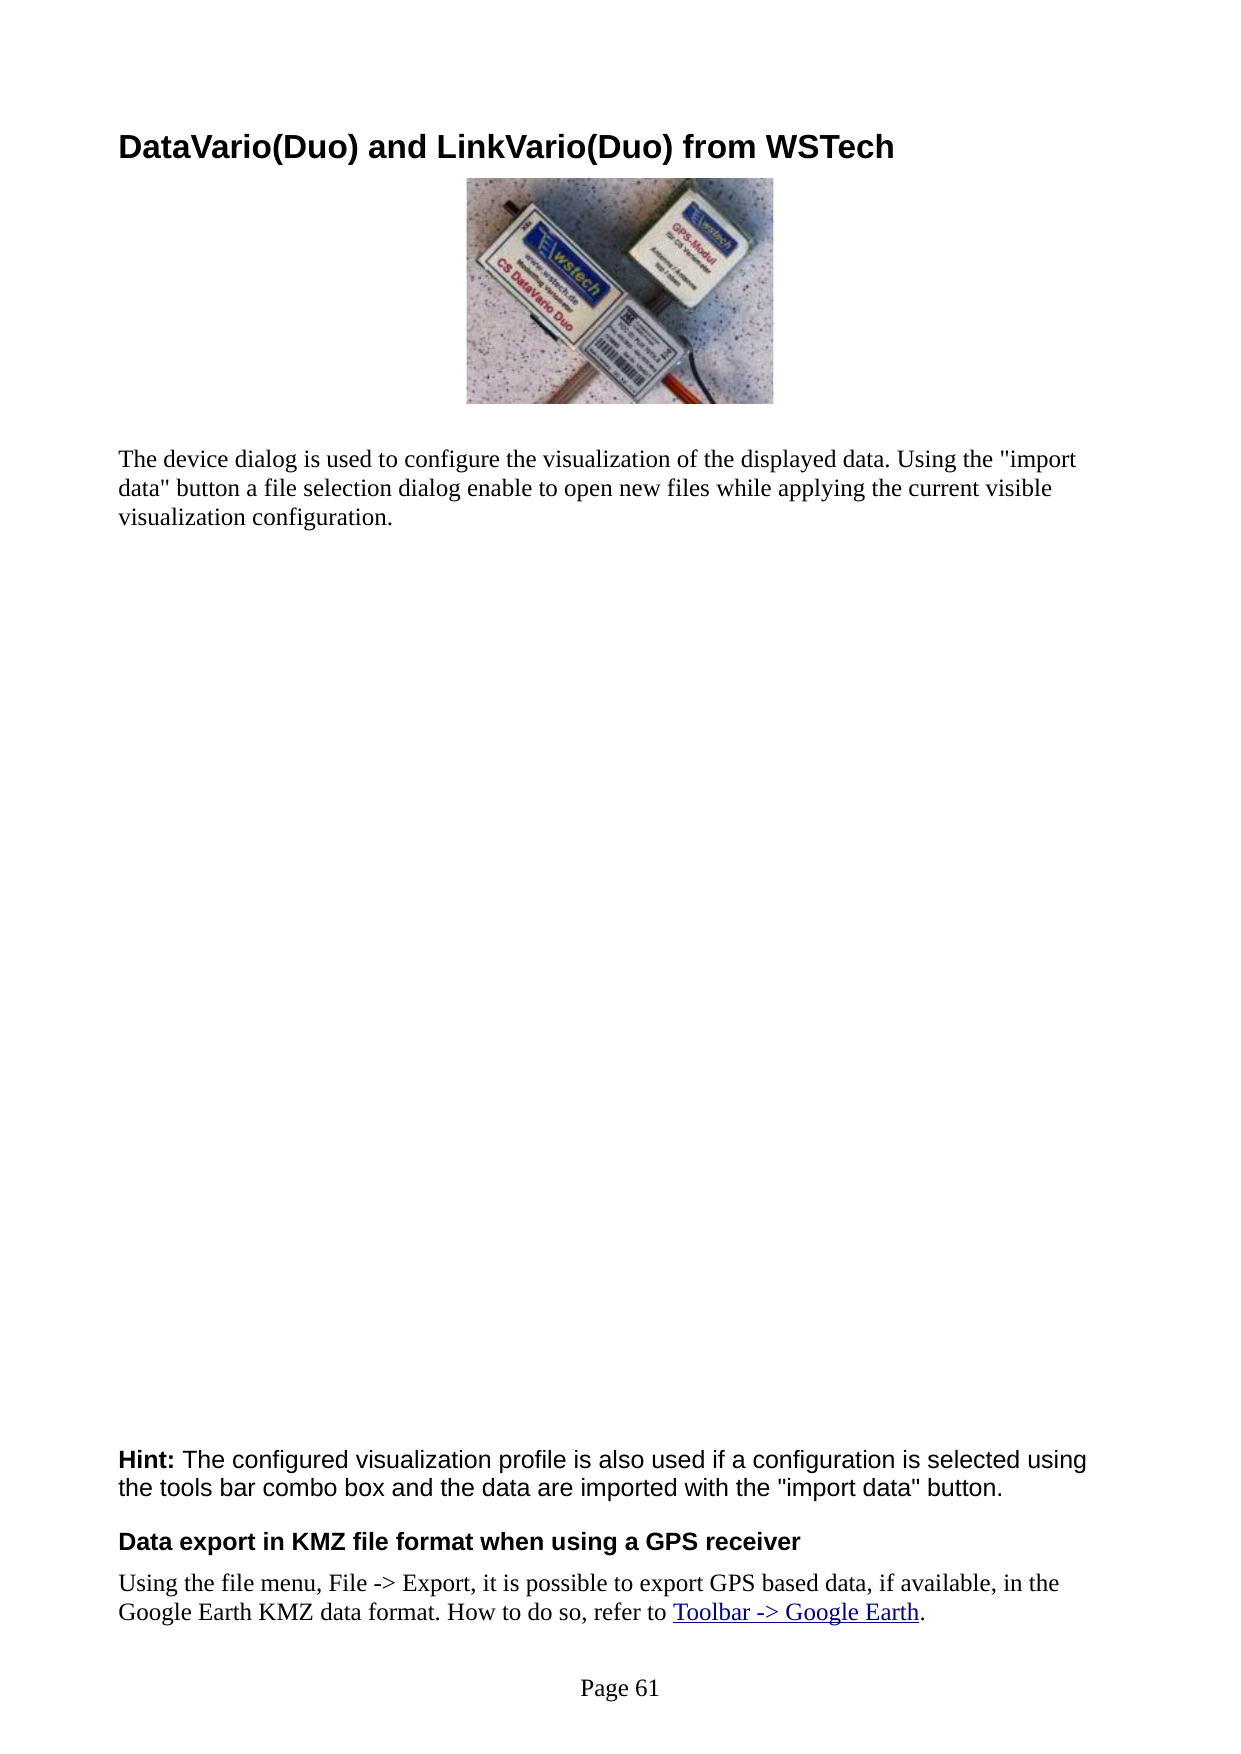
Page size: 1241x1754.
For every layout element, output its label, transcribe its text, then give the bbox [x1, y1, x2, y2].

subtitle DataVario(Duo) and LinkVario(Duo) from WSTech [118, 127, 1122, 166]
text Hint: The configured visualization profile is also used if a configuration is selected using the tools bar combo box and the data are imported with the "import data" button. [118, 1444, 1122, 1502]
text Using the file menu, File -> Export, it is possible to export GPS based data, if available, in the Google Earth KMZ data format. How to do so, refer to Toolbar -> Google Earth. [118, 1568, 1122, 1626]
picture [466, 178, 774, 404]
text The device dialog is used to configure the visualization of the displayed data. Using the "import data" button a file selection dialog enable to open new files while applying the current visible visualization configuration. [118, 444, 1122, 531]
subtitle Data export in KMZ file format when using a GPS receiver [118, 1527, 1122, 1556]
